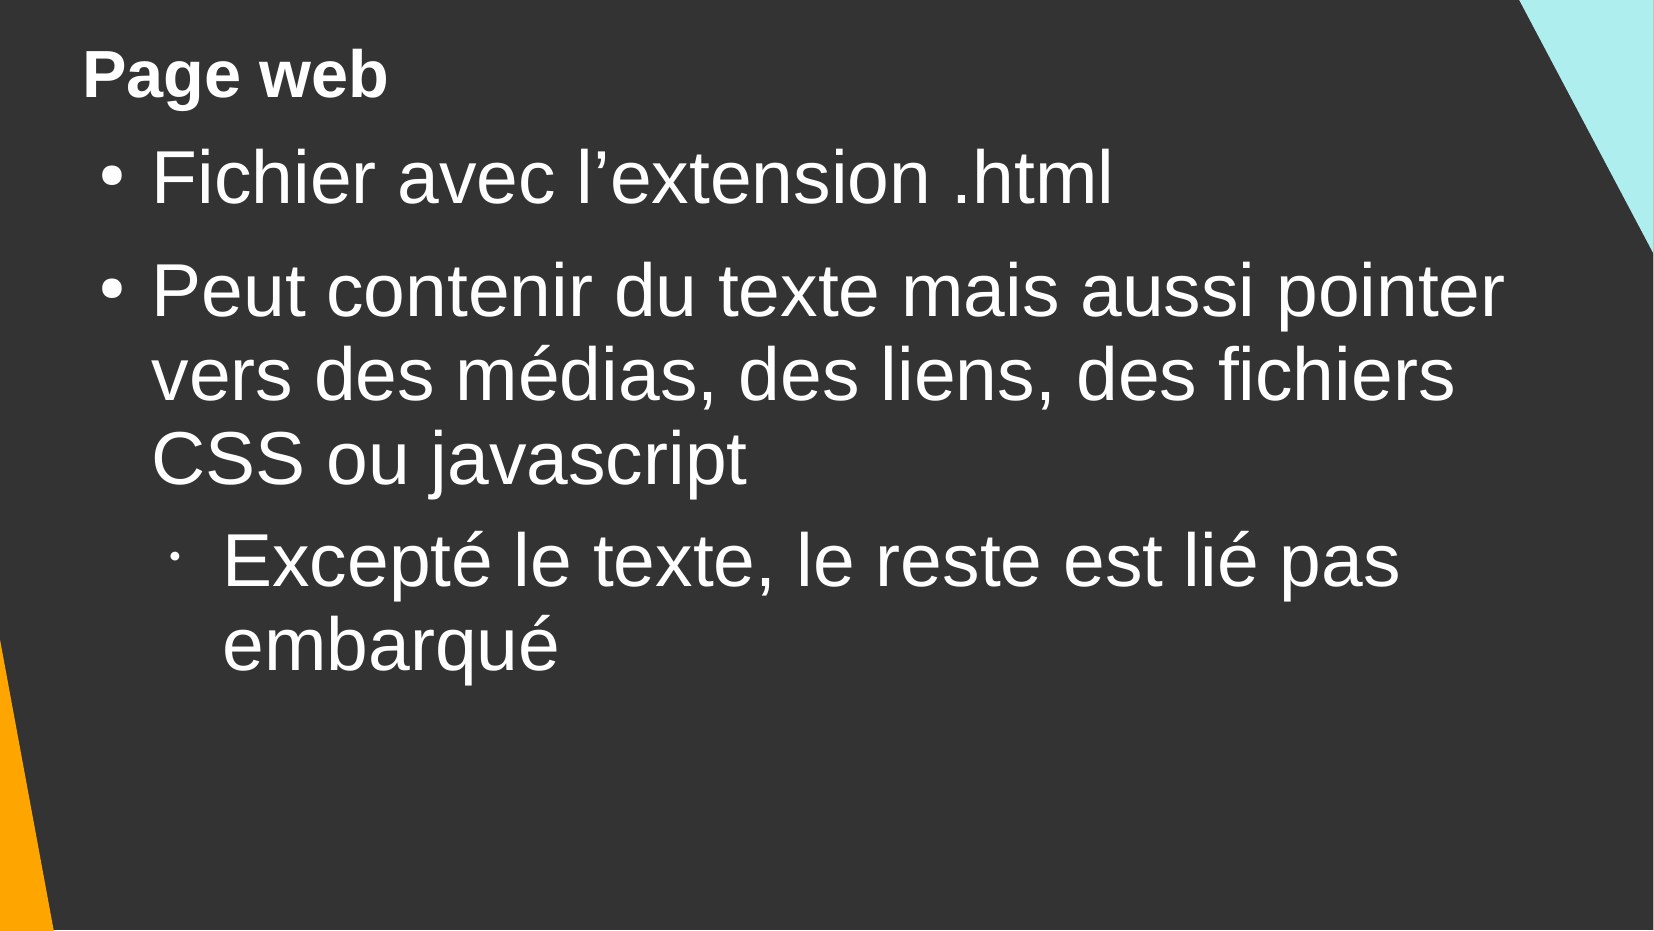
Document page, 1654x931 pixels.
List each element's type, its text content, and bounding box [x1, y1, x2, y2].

list Fichier avec l’extension .html Peut contenir du texte mais aussi pointer vers des médias, des liens, des fichiers CSS ou javascript Excepté le texte, le reste est lié pas embarqué [80, 135, 1569, 733]
title Page web [82, 36, 1571, 114]
text_box [0, 639, 54, 931]
text_box [1519, 0, 1654, 255]
